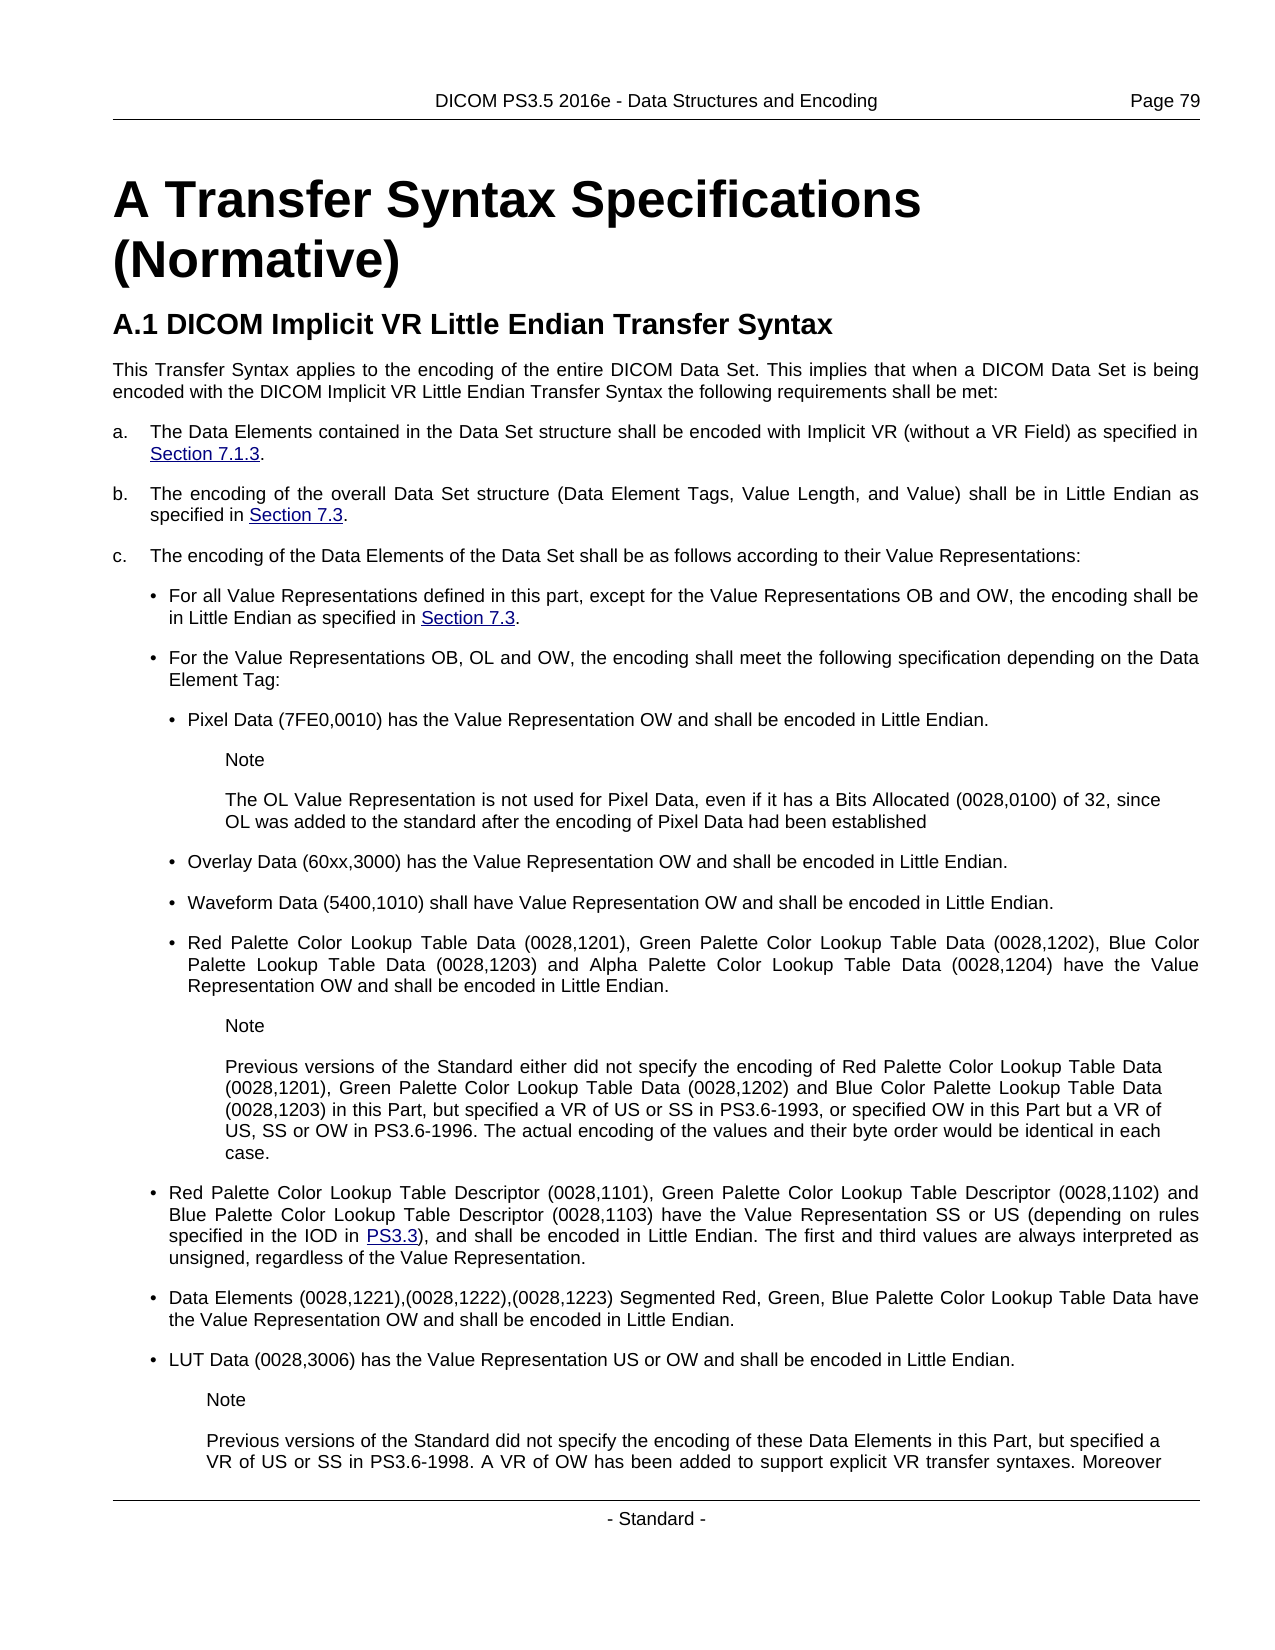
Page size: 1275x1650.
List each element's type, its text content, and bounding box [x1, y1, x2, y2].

list Previous versions of the Standard either did not specify the encoding of Red Palette Color Lookup Table Data (0028,1201), Green Palette Color Lookup Table Data (0028,1202) and Blue Color Palette Lookup Table Data (0028,1203) in this Part, but specified a VR of US or SS in PS3.6-1993, or specified OW in this Part but a VR of US, SS or OW in PS3.6-1996. The actual encoding of the values and their byte order would be identical in each case. [206, 1056, 1162, 1163]
list Overlay Data (60xx,3000) has the Value Representation OW and shall be encoded in Little Endian. [169, 851, 1200, 873]
text A.1 DICOM Implicit VR Little Endian Transfer Syntax [112, 307, 1200, 340]
list The encoding of the overall Data Set structure (Data Element Tags, Value Length, and Value) shall be in Little Endian as specified in Section 7.3. [112, 483, 1200, 526]
list LUT Data (0028,3006) has the Value Representation US or OW and shall be encoded in Little Endian. [150, 1349, 1200, 1371]
list The OL Value Representation is not used for Pixel Data, even if it has a Bits Allocated (0028,0100) of 32, since OL was added to the standard after the encoding of Pixel Data had been established [206, 789, 1162, 832]
list For the Value Representations OB, OL and OW, the encoding shall meet the following specification depending on the Data Element Tag: [150, 647, 1200, 690]
list Note [187, 1389, 1162, 1411]
list Note [206, 749, 1162, 771]
list The encoding of the Data Elements of the Data Set shall be as follows according to their Value Representations: [112, 544, 1200, 566]
list Data Elements (0028,1221),(0028,1222),(0028,1223) Segmented Red, Green, Blue Palette Color Lookup Table Data have the Value Representation OW and shall be encoded in Little Endian. [150, 1287, 1200, 1330]
list Previous versions of the Standard did not specify the encoding of these Data Elements in this Part, but specified a VR of US or SS in PS3.6-1998. A VR of OW has been added to support explicit VR transfer syntaxes. Moreover [187, 1429, 1162, 1473]
list Red Palette Color Lookup Table Data (0028,1201), Green Palette Color Lookup Table Data (0028,1202), Blue Color Palette Lookup Table Data (0028,1203) and Alpha Palette Color Lookup Table Data (0028,1204) have the Value Representation OW and shall be encoded in Little Endian. [169, 932, 1200, 996]
text This Transfer Syntax applies to the encoding of the entire DICOM Data Set. This implies that when a DICOM Data Set is being encoded with the DICOM Implicit VR Little Endian Transfer Syntax the following requirements shall be met: [112, 359, 1200, 402]
list The Data Elements contained in the Data Set structure shall be encoded with Implicit VR (without a VR Field) as specified in Section 7.1.3. [112, 421, 1200, 464]
list Waveform Data (5400,1010) shall have Value Representation OW and shall be encoded in Little Endian. [169, 891, 1200, 913]
text A Transfer Syntax Specifications (Normative) [112, 169, 1200, 288]
list For all Value Representations defined in this part, except for the Value Representations OB and OW, the encoding shall be in Little Endian as specified in Section 7.3. [150, 585, 1200, 628]
list Note [206, 1015, 1162, 1037]
list Red Palette Color Lookup Table Descriptor (0028,1101), Green Palette Color Lookup Table Descriptor (0028,1102) and Blue Palette Color Lookup Table Descriptor (0028,1103) have the Value Representation SS or US (depending on rules specified in the IOD in PS3.3), and shall be encoded in Little Endian. The first and third values are always interpreted as unsigned, regardless of the Value Representation. [150, 1182, 1200, 1268]
list Pixel Data (7FE0,0010) has the Value Representation OW and shall be encoded in Little Endian. [169, 709, 1200, 730]
